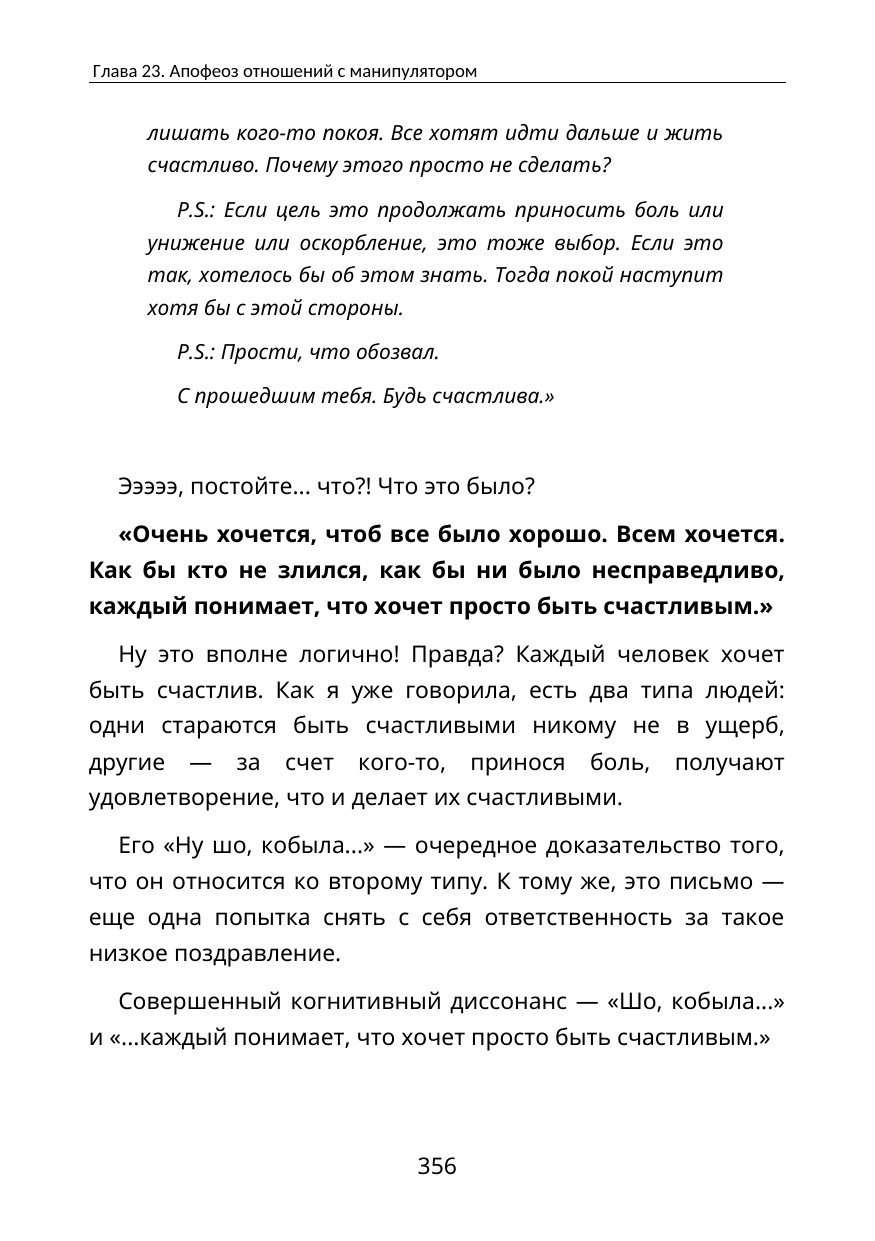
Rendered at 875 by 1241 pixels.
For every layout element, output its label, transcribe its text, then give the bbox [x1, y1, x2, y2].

text «Очень хочется, чтоб все было хорошо. Всем хочется. Как бы кто не злился, как бы ни было несправедливо, каждый понимает, что хочет просто быть счастливым.» [88, 518, 786, 621]
text Его «Ну шо, кобыла...» — очередное доказательство того, что он относится ко второму типу. К тому же, это письмо — еще одна попытка снять с себя ответственность за такое низкое поздравление. [88, 829, 786, 968]
text Совершенный когнитивный диссонанс — «Шо, кобыла...» и «...каждый понимает, что хочет просто быть счастливым.» [88, 984, 786, 1052]
text Ну это вполне логично! Правда? Каждый человек хочет быть счастлив. Как я уже говорила, есть два типа людей: одни стараются быть счастливыми никому не в ущерб, другие — за счет кого-то, принося боль, получают удовлетворение, что и делает их счастливыми. [88, 638, 786, 813]
text Эээээ, постойте... что?! Что это было? [88, 470, 786, 502]
text P.S.: Если цель это продолжать приносить боль или унижение или оскорбление, это тоже выбор. Если это так, хотелось бы об этом знать. Тогда покой наступит хотя бы с этой стороны. [147, 195, 727, 321]
text лишать кого-то покоя. Все хотят идти дальше и жить счастливо. Почему этого просто не сделать? [147, 118, 727, 179]
text С прошедшим тебя. Будь счастлива.» [147, 382, 727, 410]
text P.S.: Прости, что обозвал. [147, 337, 727, 366]
